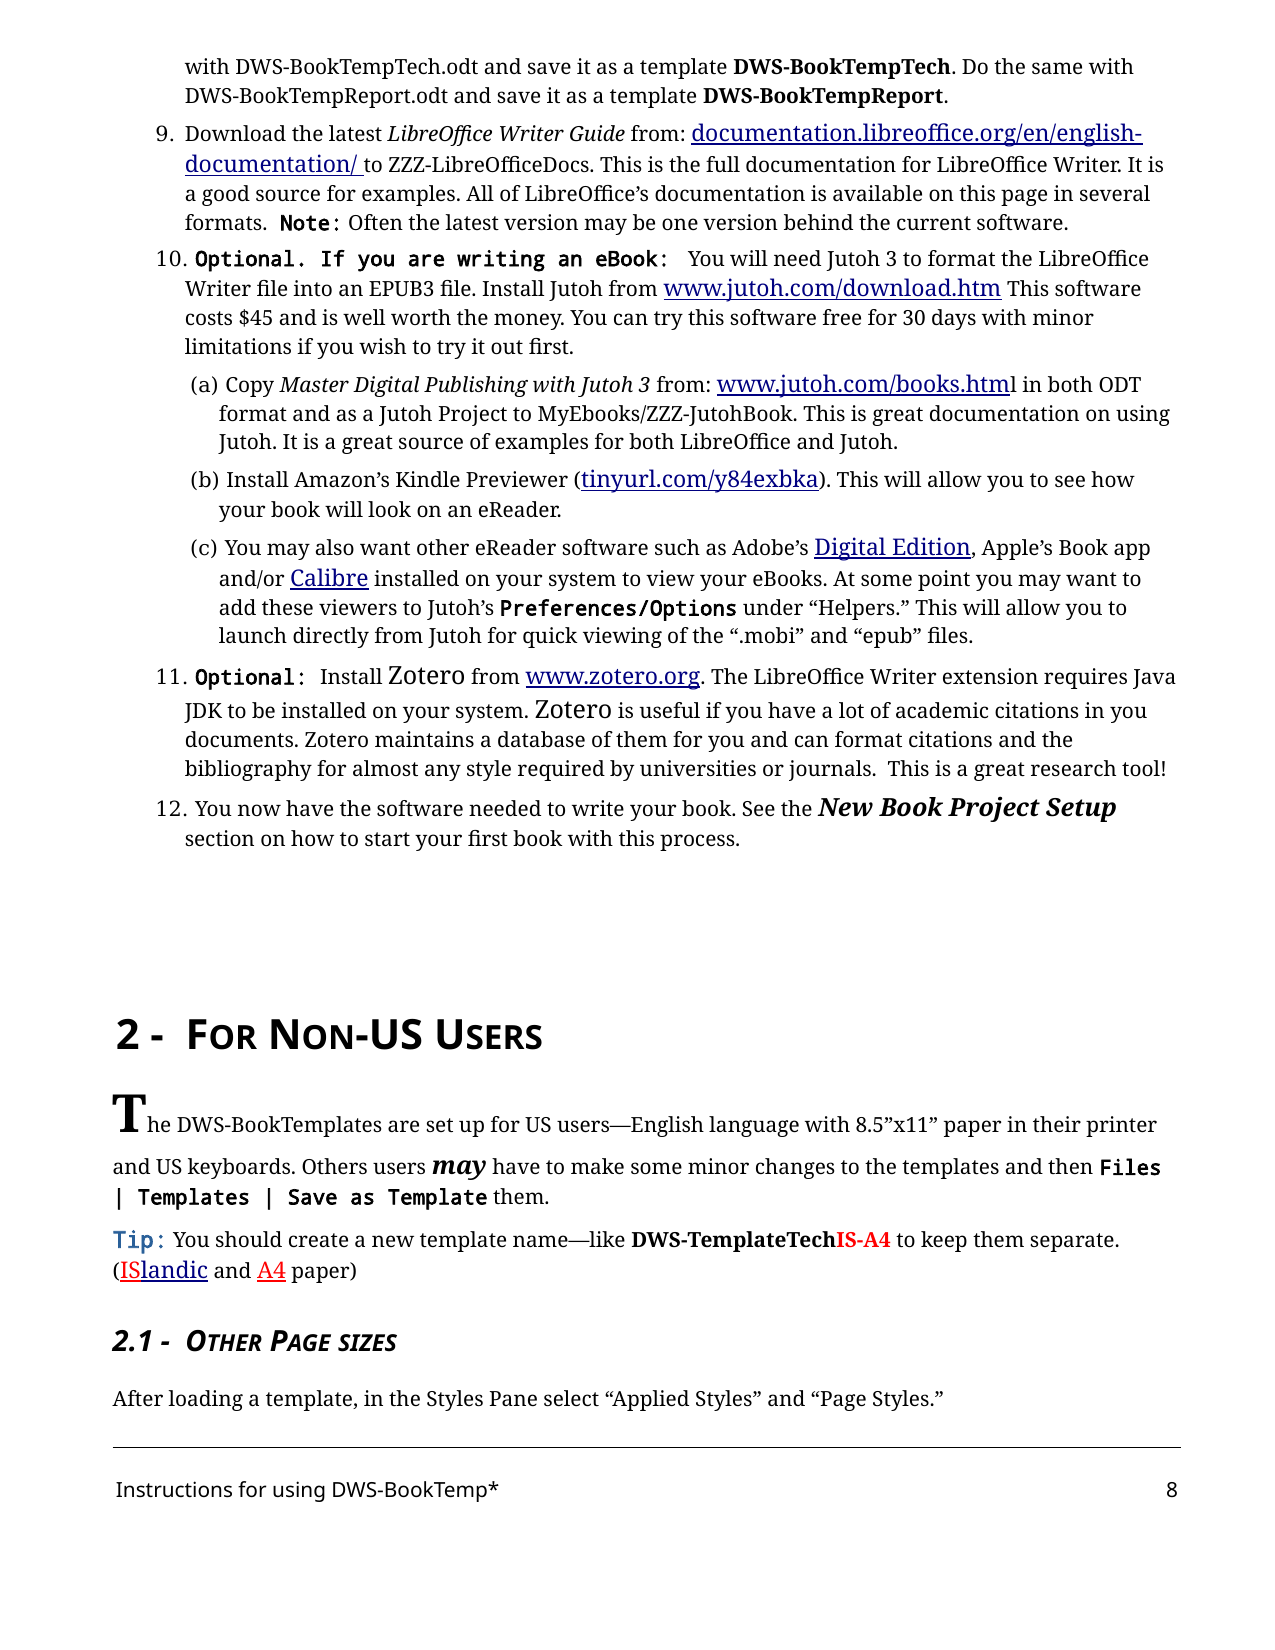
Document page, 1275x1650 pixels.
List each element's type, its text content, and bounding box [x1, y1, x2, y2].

text After loading a template, in the Styles Pane select “Applied Styles” and “Page Styles.” [112, 1384, 1181, 1413]
list Install Amazon’s Kindle Previewer (tinyurl.com/y84exbka). This will allow you to see how your book will look on an eReader. [183, 463, 1181, 523]
list Copy Master Digital Publishing with Jutoh 3 from: www.jutoh.com/books.html in both ODT format and as a Jutoh Project to MyEbooks/ZZZ-JutohBook. This is great documentation on using Jutoh. It is a great source of examples for both LibreOffice and Jutoh. [183, 368, 1181, 456]
list Optional. If you are writing an eBook: You will need Jutoh 3 to format the LibreOffice Writer file into an EPUB3 file. Install Jutoh from www.jutoh.com/download.htm This software costs $45 and is well worth the money. You can try this software free for 30 days with minor limitations if you wish to try it out first. [148, 244, 1181, 360]
text Tip: You should create a new template name—like DWS-TemplateTechIS-A4 to keep them separate. (ISlandic and A4 paper) [112, 1225, 1181, 1285]
list You now have the software needed to write your book. See the New Book Project Setup section on how to start your first book with this process. [148, 790, 1181, 852]
subtitle For Non-US Users [112, 1002, 1181, 1064]
list Download the latest LibreOffice Writer Guide from: documentation.libreoffice.org/en/english-documentation/ to ZZZ-LibreOfficeDocs. This is the full documentation for LibreOffice Writer. It is a good source for examples. All of LibreOffice’s documentation is available on this page in several formats. Note: Often the latest version may be one version behind the current software. [148, 117, 1181, 236]
list Optional: Install Zotero from www.zotero.org. The LibreOffice Writer extension requires Java JDK to be installed on your system. Zotero is useful if you have a lot of academic citations in you documents. Zotero maintains a database of them for you and can format citations and the bibliography for almost any style required by universities or journals. This is a great research tool! [148, 657, 1181, 782]
text The DWS-BookTemplates are set up for US users—English language with 8.5”x11” paper in their printer and US keyboards. Others users may have to make some minor changes to the templates and then Files | Templates | Save as Template them. [112, 1076, 1181, 1210]
list with DWS-BookTempTech.odt and save it as a template DWS-BookTempTech. Do the same with DWS-BookTempReport.odt and save it as a template DWS-BookTempReport. [148, 52, 1181, 109]
list You may also want other eReader software such as Adobe’s Digital Edition, Apple’s Book app and/or Calibre installed on your system to view your eBooks. At some point you may want to add these viewers to Jutoh’s Preferences/Options under “Helpers.” This will allow you to launch directly from Jutoh for quick viewing of the “.mobi” and “epub” files. [183, 531, 1181, 650]
subtitle Other Page sizes [112, 1321, 1181, 1360]
